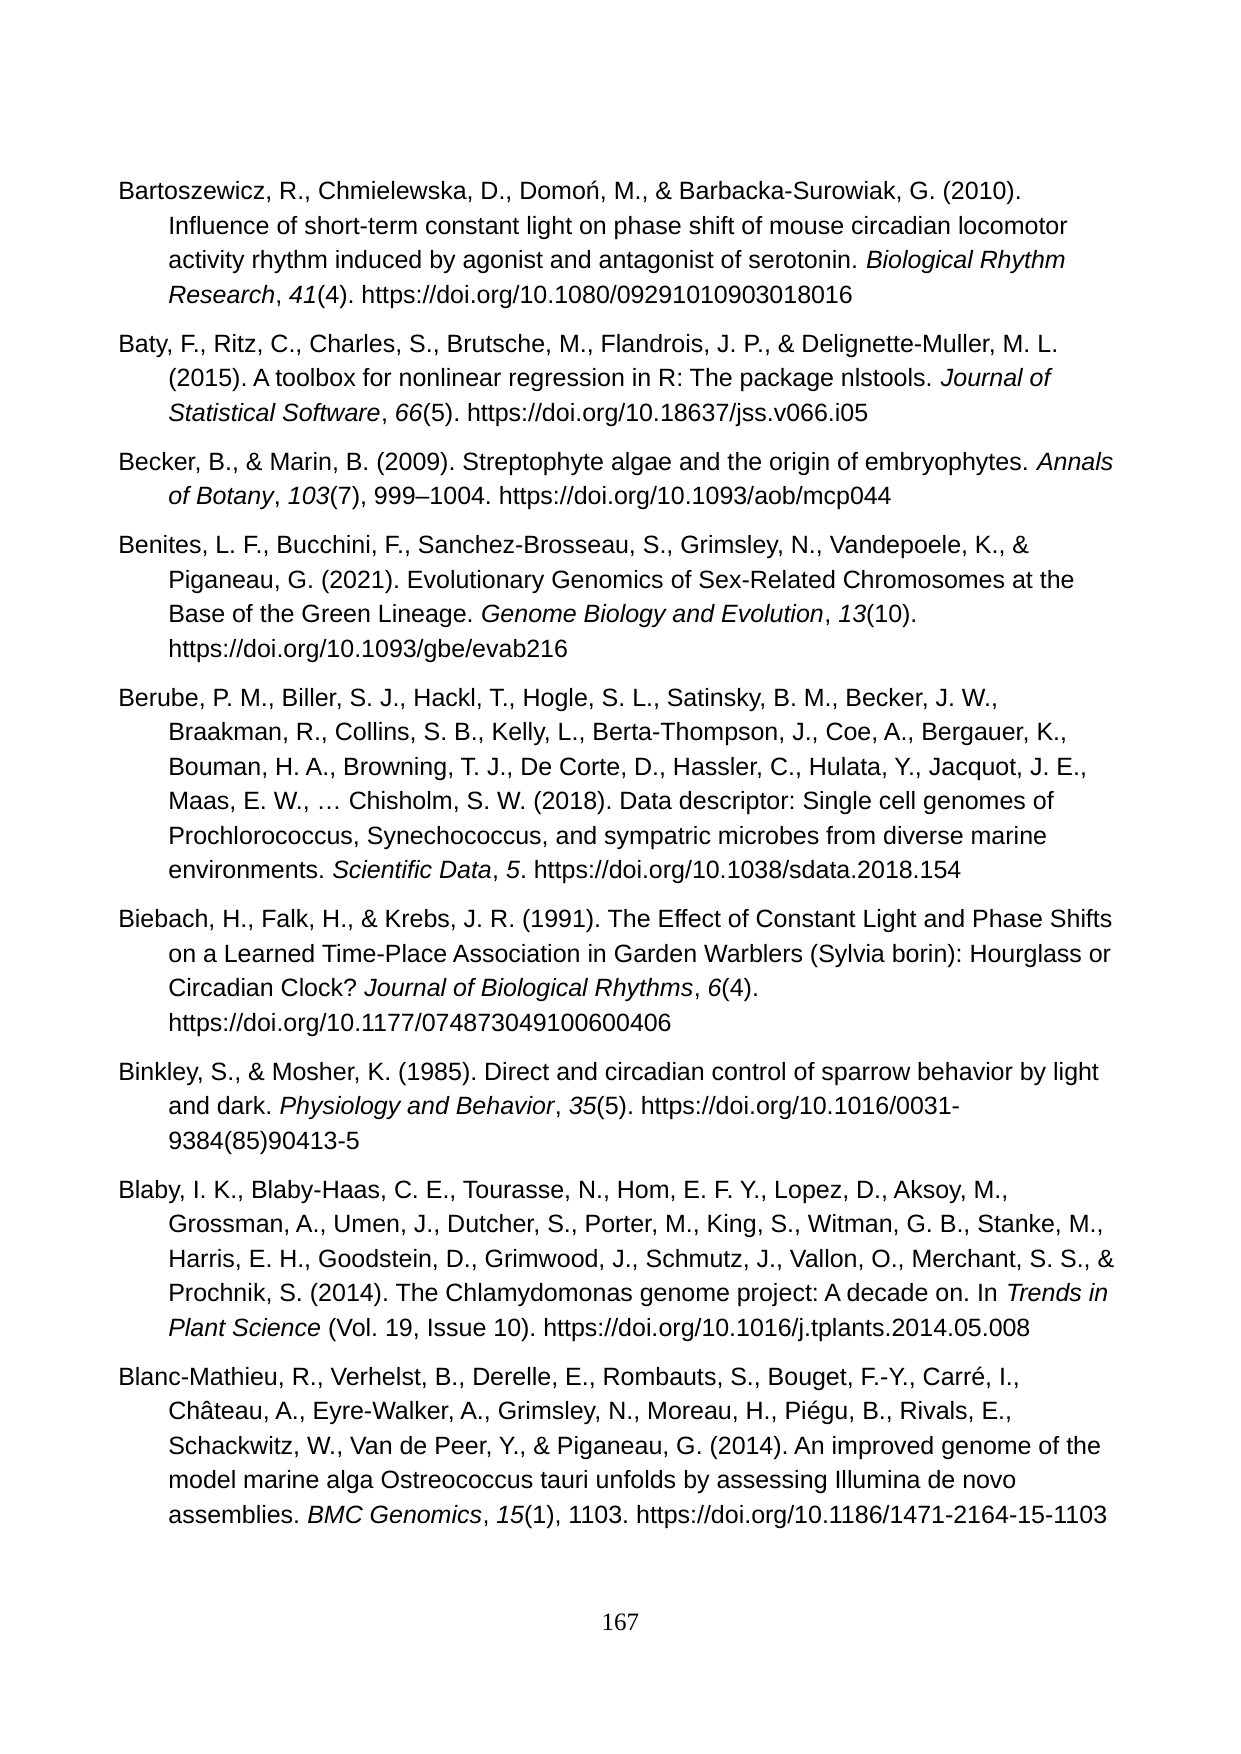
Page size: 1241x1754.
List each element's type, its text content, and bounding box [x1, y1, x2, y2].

text Biebach, H., Falk, H., & Krebs, J. R. (1991). The Effect of Constant Light and Phase Shifts on a Learned Time-Place Association in Garden Warblers (Sylvia borin): Hourglass or Circadian Clock? Journal of Biological Rhythms, 6(4). https://doi.org/10.1177/074873049100600406 [118, 904, 1122, 1037]
text Benites, L. F., Bucchini, F., Sanchez-Brosseau, S., Grimsley, N., Vandepoele, K., & Piganeau, G. (2021). Evolutionary Genomics of Sex-Related Chromosomes at the Base of the Green Lineage. Genome Biology and Evolution, 13(10). https://doi.org/10.1093/gbe/evab216 [118, 530, 1122, 663]
text Bartoszewicz, R., Chmielewska, D., Domoń, M., & Barbacka-Surowiak, G. (2010). Influence of short-term constant light on phase shift of mouse circadian locomotor activity rhythm induced by agonist and antagonist of serotonin. Biological Rhythm Research, 41(4). https://doi.org/10.1080/09291010903018016 [118, 176, 1122, 308]
text Berube, P. M., Biller, S. J., Hackl, T., Hogle, S. L., Satinsky, B. M., Becker, J. W., Braakman, R., Collins, S. B., Kelly, L., Berta-Thompson, J., Coe, A., Bergauer, K., Bouman, H. A., Browning, T. J., De Corte, D., Hassler, C., Hulata, Y., Jacquot, J. E., Maas, E. W., … Chisholm, S. W. (2018). Data descriptor: Single cell genomes of Prochlorococcus, Synechococcus, and sympatric microbes from diverse marine environments. Scientific Data, 5. https://doi.org/10.1038/sdata.2018.154 [118, 683, 1122, 884]
text Baty, F., Ritz, C., Charles, S., Brutsche, M., Flandrois, J. P., & Delignette-Muller, M. L. (2015). A toolbox for nonlinear regression in R: The package nlstools. Journal of Statistical Software, 66(5). https://doi.org/10.18637/jss.v066.i05 [118, 329, 1122, 427]
text Blanc-Mathieu, R., Verhelst, B., Derelle, E., Rombauts, S., Bouget, F.-Y., Carré, I., Château, A., Eyre-Walker, A., Grimsley, N., Moreau, H., Piégu, B., Rivals, E., Schackwitz, W., Van de Peer, Y., & Piganeau, G. (2014). An improved genome of the model marine alga Ostreococcus tauri unfolds by assessing Illumina de novo assemblies. BMC Genomics, 15(1), 1103. https://doi.org/10.1186/1471-2164-15-1103 [118, 1362, 1122, 1528]
text Binkley, S., & Mosher, K. (1985). Direct and circadian control of sparrow behavior by light and dark. Physiology and Behavior, 35(5). https://doi.org/10.1016/0031-9384(85)90413-5 [118, 1057, 1122, 1154]
text Becker, B., & Marin, B. (2009). Streptophyte algae and the origin of embryophytes. Annals of Botany, 103(7), 999–1004. https://doi.org/10.1093/aob/mcp044 [118, 447, 1122, 510]
text Blaby, I. K., Blaby-Haas, C. E., Tourasse, N., Hom, E. F. Y., Lopez, D., Aksoy, M., Grossman, A., Umen, J., Dutcher, S., Porter, M., King, S., Witman, G. B., Stanke, M., Harris, E. H., Goodstein, D., Grimwood, J., Schmutz, J., Vallon, O., Merchant, S. S., & Prochnik, S. (2014). The Chlamydomonas genome project: A decade on. In Trends in Plant Science (Vol. 19, Issue 10). https://doi.org/10.1016/j.tplants.2014.05.008 [118, 1175, 1122, 1342]
